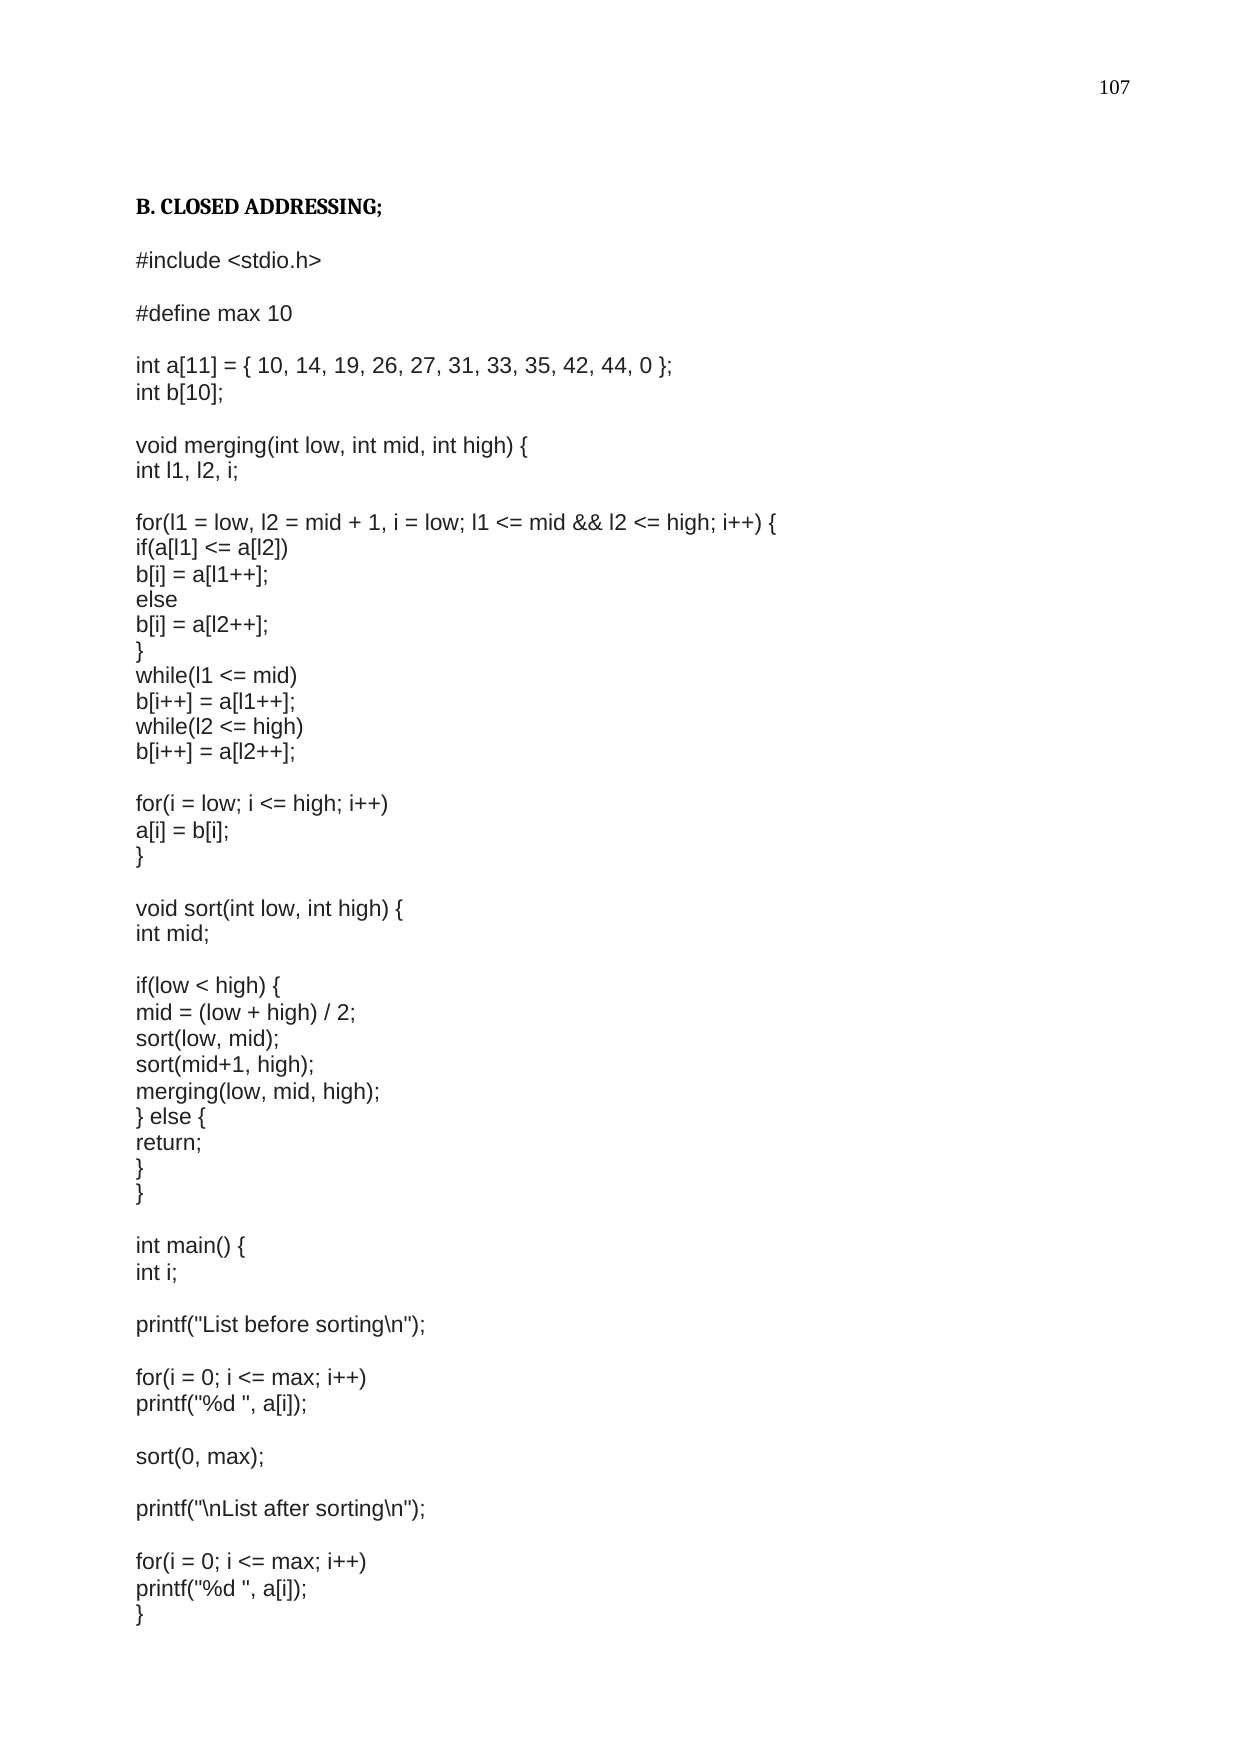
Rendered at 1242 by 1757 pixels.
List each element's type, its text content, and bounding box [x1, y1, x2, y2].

text void merging(int low, int mid, int high) { [136, 432, 1150, 458]
text sort(0, max); [136, 1443, 1150, 1469]
text int mid; [136, 921, 1150, 946]
text printf("%d ", a[i]); [136, 1390, 1150, 1417]
text if(low < high) { [136, 972, 1150, 999]
text printf("List before sorting\n"); [136, 1311, 1150, 1337]
text a[i] = b[i]; [136, 817, 1150, 843]
text #include <stdio.h> [136, 247, 1150, 274]
text for(i = 0; i <= max; i++) [136, 1548, 1150, 1574]
text int a[11] = { 10, 14, 19, 26, 27, 31, 33, 35, 42, 44, 0 }; [136, 352, 1150, 379]
text int b[10]; [136, 379, 1150, 405]
text } [136, 637, 1150, 664]
text return; [136, 1129, 1150, 1156]
text mid = (low + high) / 2; sort(low, mid); sort(mid+1, high); merging(low, mid, high); [136, 999, 385, 1104]
text } [136, 1601, 1150, 1626]
text else [136, 587, 1150, 612]
text printf("\nList after sorting\n"); [136, 1495, 1150, 1522]
text b[i] = a[l1++]; [136, 561, 1150, 587]
text #define max 10 [136, 300, 1150, 326]
text int l1, l2, i; [136, 458, 1150, 483]
text void sort(int low, int high) { [136, 894, 1150, 921]
text } [136, 1156, 1150, 1181]
text int main() { [136, 1232, 1150, 1258]
text b[i] = a[l2++]; [136, 612, 1150, 637]
text if(a[l1] <= a[l2]) [136, 536, 1150, 561]
text } [136, 1181, 1150, 1206]
text b[i++] = a[l1++]; while(l2 <= high) b[i++] = a[l2++]; [136, 689, 309, 764]
text } [136, 843, 1150, 868]
text printf("%d ", a[i]); [136, 1574, 1150, 1601]
text while(l1 <= mid) [136, 664, 1150, 689]
text B. CLOSED ADDRESSING; [136, 194, 1150, 220]
text int i; [136, 1258, 1150, 1285]
text for(l1 = low, l2 = mid + 1, i = low; l1 <= mid && l2 <= high; i++) { [136, 509, 1150, 536]
text } else { [136, 1104, 1150, 1129]
text for(i = 0; i <= max; i++) [136, 1364, 1150, 1390]
text for(i = low; i <= high; i++) [136, 790, 1150, 817]
